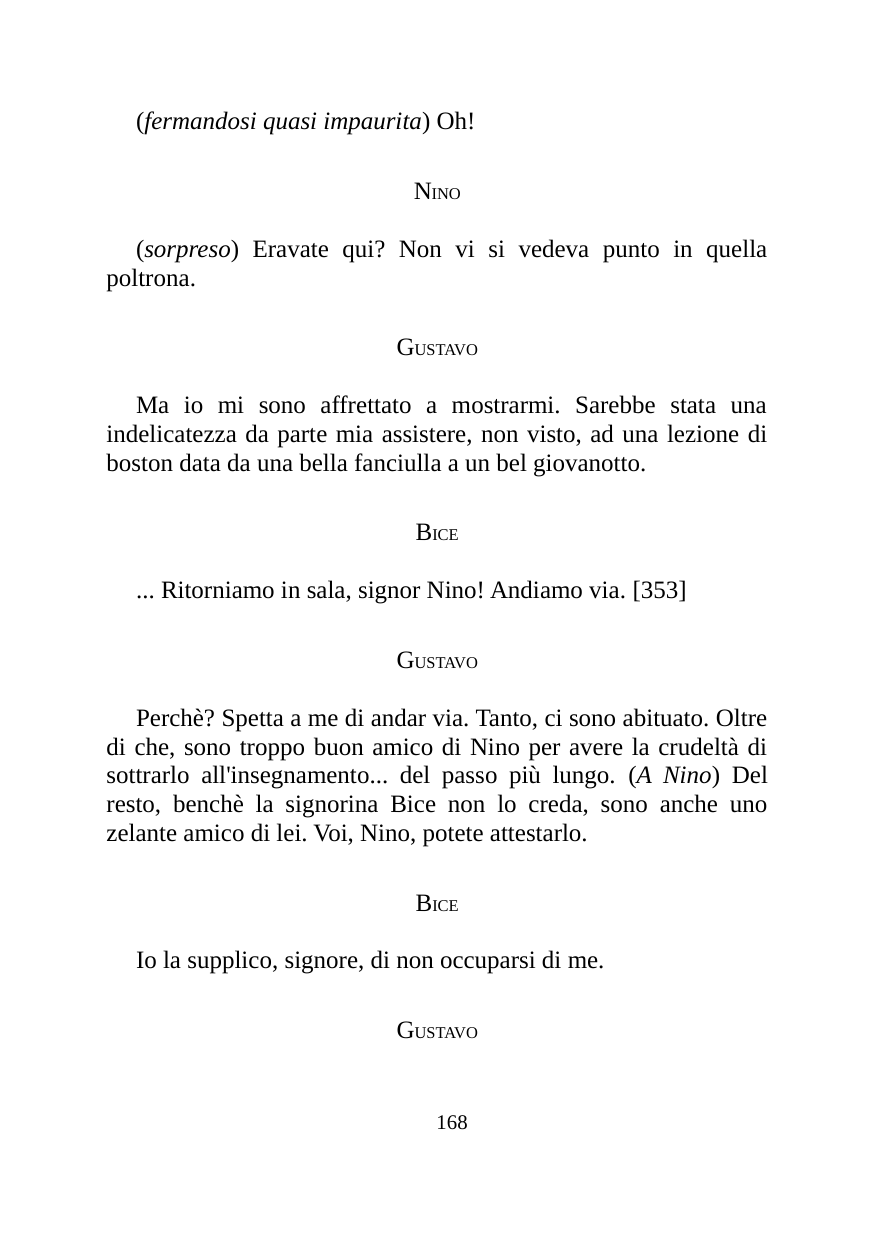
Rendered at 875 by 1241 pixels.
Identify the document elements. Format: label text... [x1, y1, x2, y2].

text Gustavo [106, 645, 768, 674]
text (fermandosi quasi impaurita) Oh! [106, 106, 768, 135]
text Ma io mi sono affrettato a mostrarmi. Sarebbe stata una indelicatezza da parte mia assistere, non visto, ad una lezione di boston data da una bella fanciulla a un bel giovanotto. [106, 390, 768, 476]
text Gustavo [106, 1015, 768, 1044]
text Perchè? Spetta a me di andar via. Tanto, ci sono abituato. Oltre di che, sono troppo buon amico di Nino per avere la crudeltà di sottrarlo all'insegnamento... del passo più lungo. (A Nino) Del resto, benchè la signorina Bice non lo creda, sono anche uno zelante amico di lei. Voi, Nino, potete attestarlo. [106, 703, 768, 847]
text (sorpreso) Eravate qui? Non vi si vedeva punto in quella poltrona. [106, 234, 768, 291]
text Io la supplico, signore, di non occuparsi di me. [106, 946, 768, 974]
text Gustavo [106, 332, 768, 361]
text Bice [106, 888, 768, 916]
text Nino [106, 176, 768, 205]
text ... Ritorniamo in sala, signor Nino! Andiamo via. [353] [106, 575, 768, 604]
text Bice [106, 517, 768, 546]
